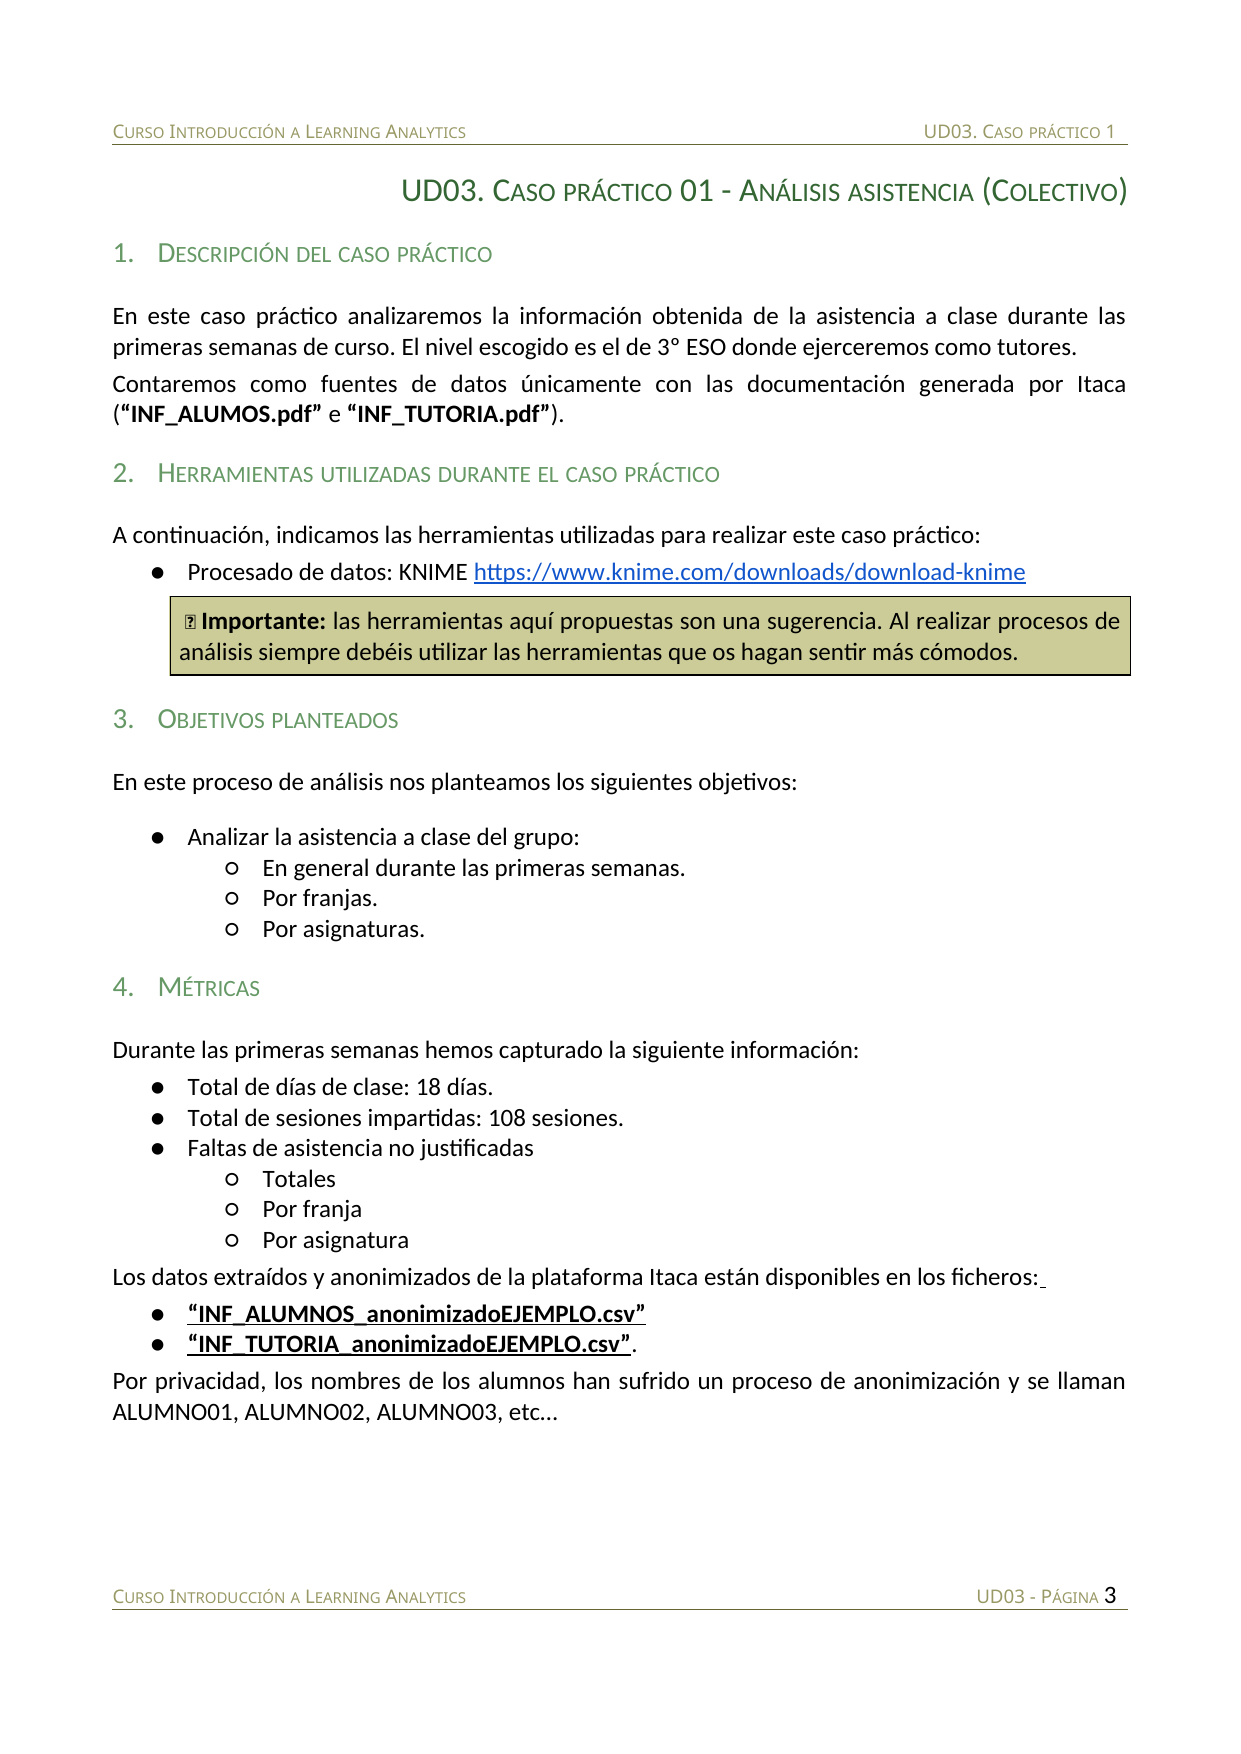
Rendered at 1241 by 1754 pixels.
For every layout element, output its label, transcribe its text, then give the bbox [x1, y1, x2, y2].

list “INF_ALUMNOS_anonimizadoEJEMPLO.csv” [150, 1298, 1128, 1328]
text A continuación, indicamos las herramientas utilizadas para realizar este caso práctico: [112, 519, 1128, 550]
text Durante las primeras semanas hemos capturado la siguiente información: [112, 1034, 1128, 1065]
list Por franjas. [225, 883, 1128, 913]
list Por asignatura [225, 1224, 1128, 1254]
text Por privacidad, los nombres de los alumnos han sufrido un proceso de anonimización y se llaman ALUMNO01, ALUMNO02, ALUMNO03, etc… [112, 1365, 1128, 1426]
subtitle Objetivos planteados [112, 700, 1128, 736]
list En general durante las primeras semanas. [225, 852, 1128, 883]
list Por asignaturas. [225, 913, 1128, 944]
subtitle Descripción del caso práctico [112, 234, 1128, 270]
text Contaremos como fuentes de datos únicamente con las documentación generada por Itaca (“INF_ALUMOS.pdf” e “INF_TUTORIA.pdf”). [112, 368, 1128, 429]
text En este proceso de análisis nos planteamos los siguientes objetivos: [112, 766, 1128, 797]
list Por franja [225, 1193, 1128, 1224]
text En este caso práctico analizaremos la información obtenida de la asistencia a clase durante las primeras semanas de curso. El nivel escogido es el de 3º ESO donde ejerceremos como tutores. [112, 300, 1128, 361]
text UD03. Caso práctico 01 - Análisis asistencia (Colectivo) [112, 169, 1128, 210]
list Total de días de clase: 18 días. [150, 1071, 1128, 1102]
list Analizar la asistencia a clase del grupo: [150, 822, 1128, 852]
text Los datos extraídos y anonimizados de la plataforma Itaca están disponibles en los ficheros: [112, 1261, 1128, 1291]
list Total de sesiones impartidas: 108 sesiones. [150, 1102, 1128, 1132]
list “INF_TUTORIA_anonimizadoEJEMPLO.csv”. [150, 1328, 1128, 1359]
subtitle Métricas [112, 968, 1128, 1004]
list Faltas de asistencia no justificadas [150, 1132, 1128, 1163]
list Procesado de datos: KNIME https://www.knime.com/downloads/download-knime [150, 556, 1128, 587]
text 📖 Importante: las herramientas aquí propuestas son una sugerencia. Al realizar procesos de análisis siempre debéis utilizar las herramientas que os hagan sentir más cómodos. [171, 597, 1130, 674]
list Totales [225, 1163, 1128, 1193]
subtitle Herramientas utilizadas durante el caso práctico [112, 454, 1128, 489]
